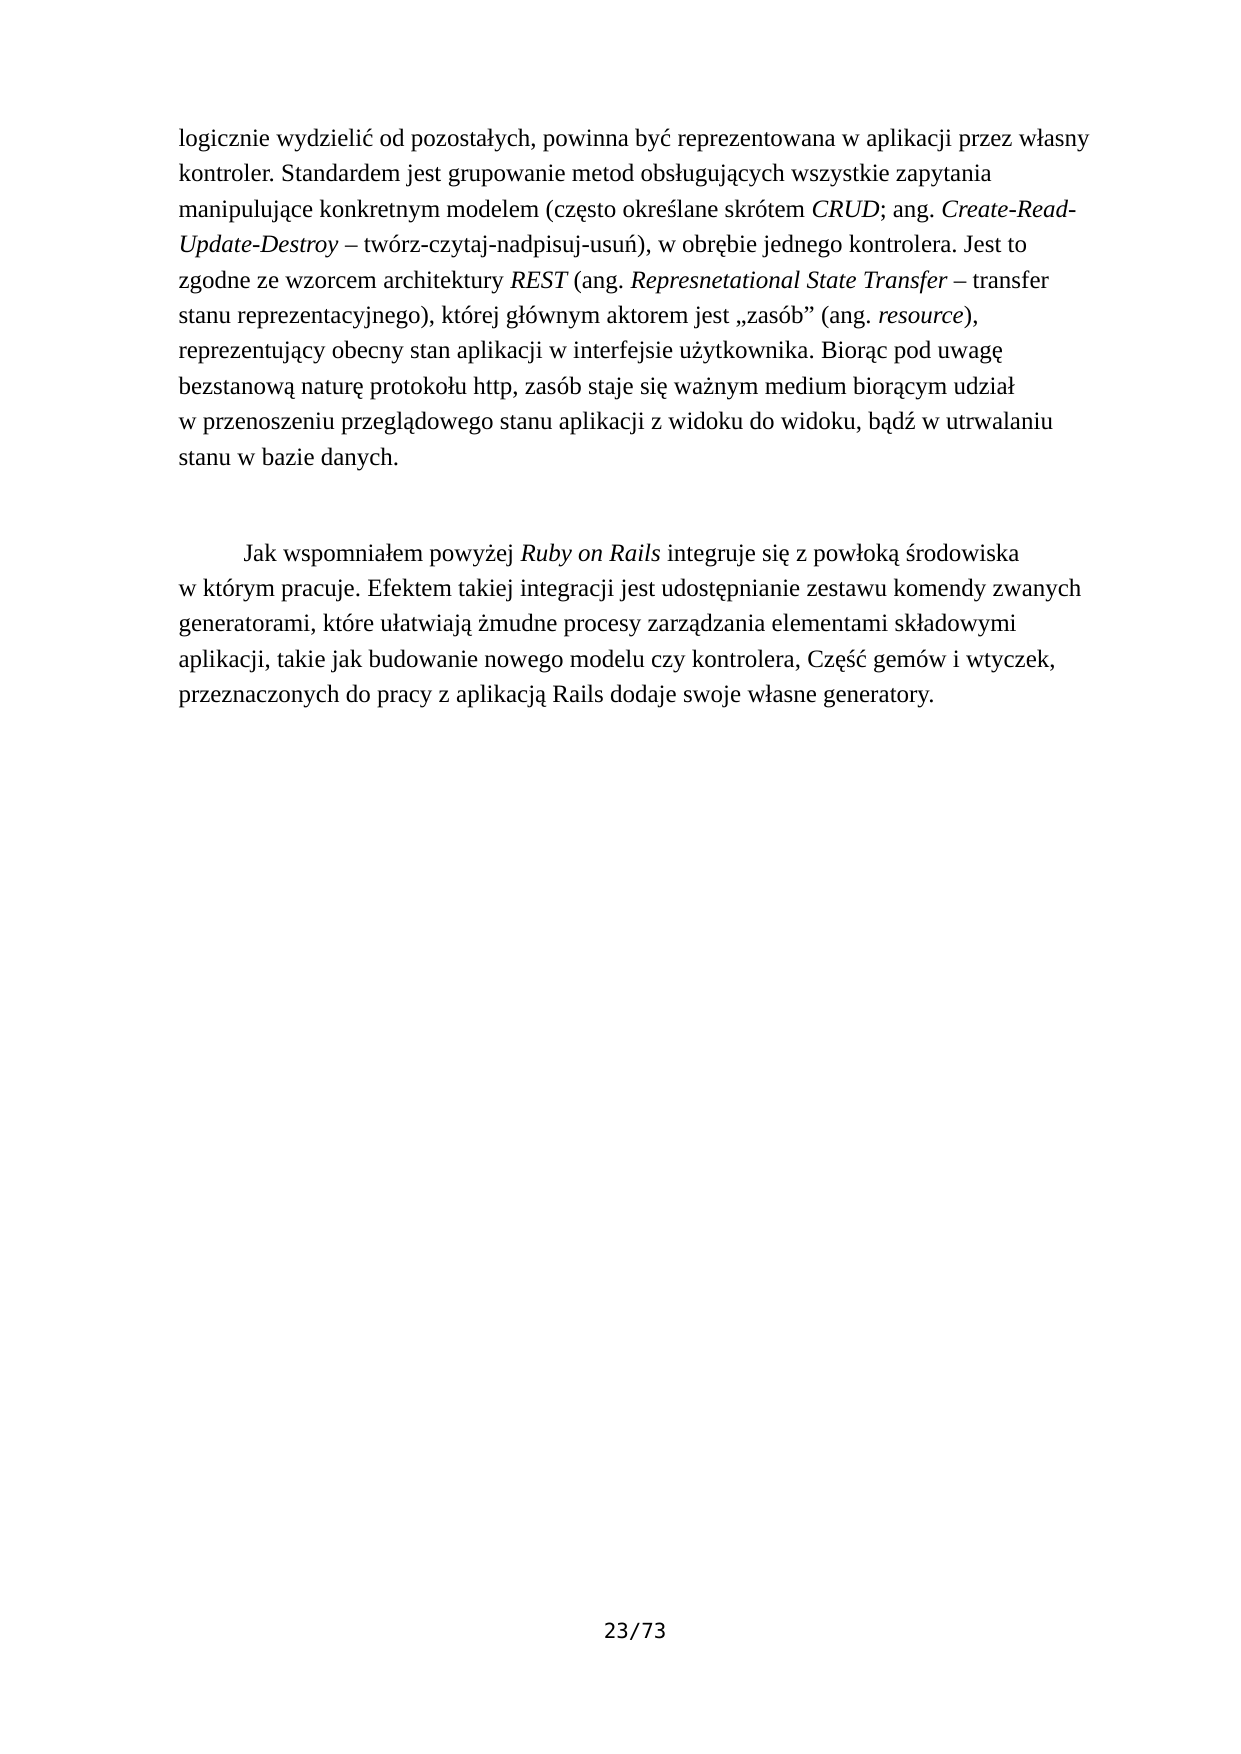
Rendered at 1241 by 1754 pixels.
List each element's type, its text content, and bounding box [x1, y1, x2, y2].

text logicznie wydzielić od pozostałych, powinna być reprezentowana w aplikacji przez własny kontroler. Standardem jest grupowanie metod obsługujących wszystkie zapytania manipulujące konkretnym modelem (często określane skrótem CRUD; ang. Create-Read-Update-Destroy – twórz-czytaj-nadpisuj-usuń), w obrębie jednego kontrolera. Jest to zgodne ze wzorcem architektury REST (ang. Represnetational State Transfer – transfer stanu reprezentacyjnego), której głównym aktorem jest „zasób” (ang. resource), reprezentujący obecny stan aplikacji w interfejsie użytkownika. Biorąc pod uwagę bezstanową naturę protokołu http, zasób staje się ważnym medium biorącym udział w przenoszeniu przeglądowego stanu aplikacji z widoku do widoku, bądź w utrwalaniu stanu w bazie danych. [178, 118, 1093, 472]
text Jak wspomniałem powyżej Ruby on Rails integruje się z powłoką środowiska w którym pracuje. Efektem takiej integracji jest udostępnianie zestawu komendy zwanych generatorami, które ułatwiają żmudne procesy zarządzania elementami składowymi aplikacji, takie jak budowanie nowego modelu czy kontrolera, Część gemów i wtyczek, przeznaczonych do pracy z aplikacją Rails dodaje swoje własne generatory. [178, 533, 1093, 710]
